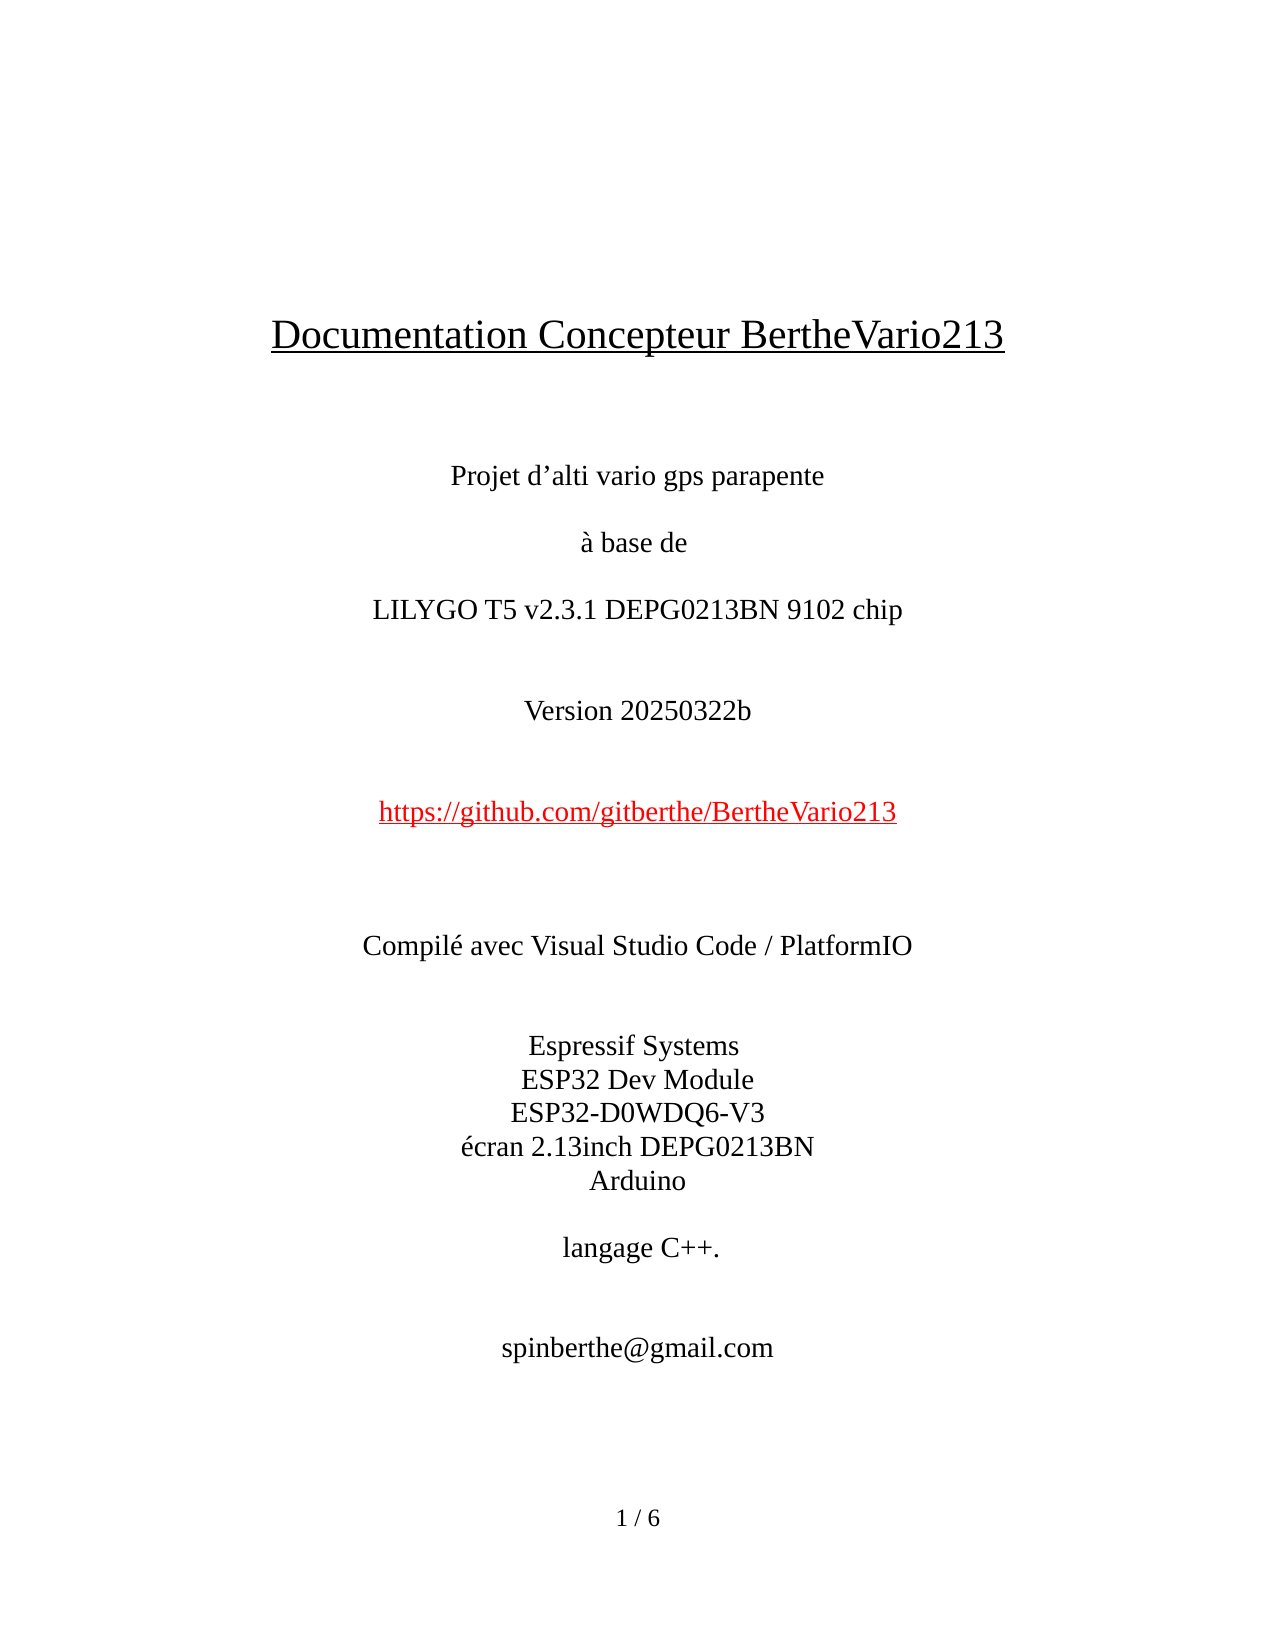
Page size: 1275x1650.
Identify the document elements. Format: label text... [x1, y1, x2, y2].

text ESP32-D0WDQ6-V3 [118, 1096, 1157, 1129]
text Documentation Concepteur BertheVario213 [118, 310, 1157, 358]
text Compilé avec Visual Studio Code / PlatformIO [118, 928, 1157, 961]
text à base de [118, 525, 1157, 559]
text spinberthe@gmail.com [118, 1330, 1157, 1364]
text langage C++. [118, 1230, 1157, 1263]
text ESP32 Dev Module [118, 1062, 1157, 1096]
text Version 20250322b [118, 693, 1157, 727]
text Espressif Systems [118, 1028, 1157, 1062]
text écran 2.13inch DEPG0213BN [118, 1129, 1157, 1163]
text Arduino [118, 1163, 1157, 1196]
text https://github.com/gitberthe/BertheVario213 [118, 794, 1157, 827]
text LILYGO T5 v2.3.1 DEPG0213BN 9102 chip [118, 592, 1157, 626]
text Projet d’alti vario gps parapente [118, 458, 1157, 492]
